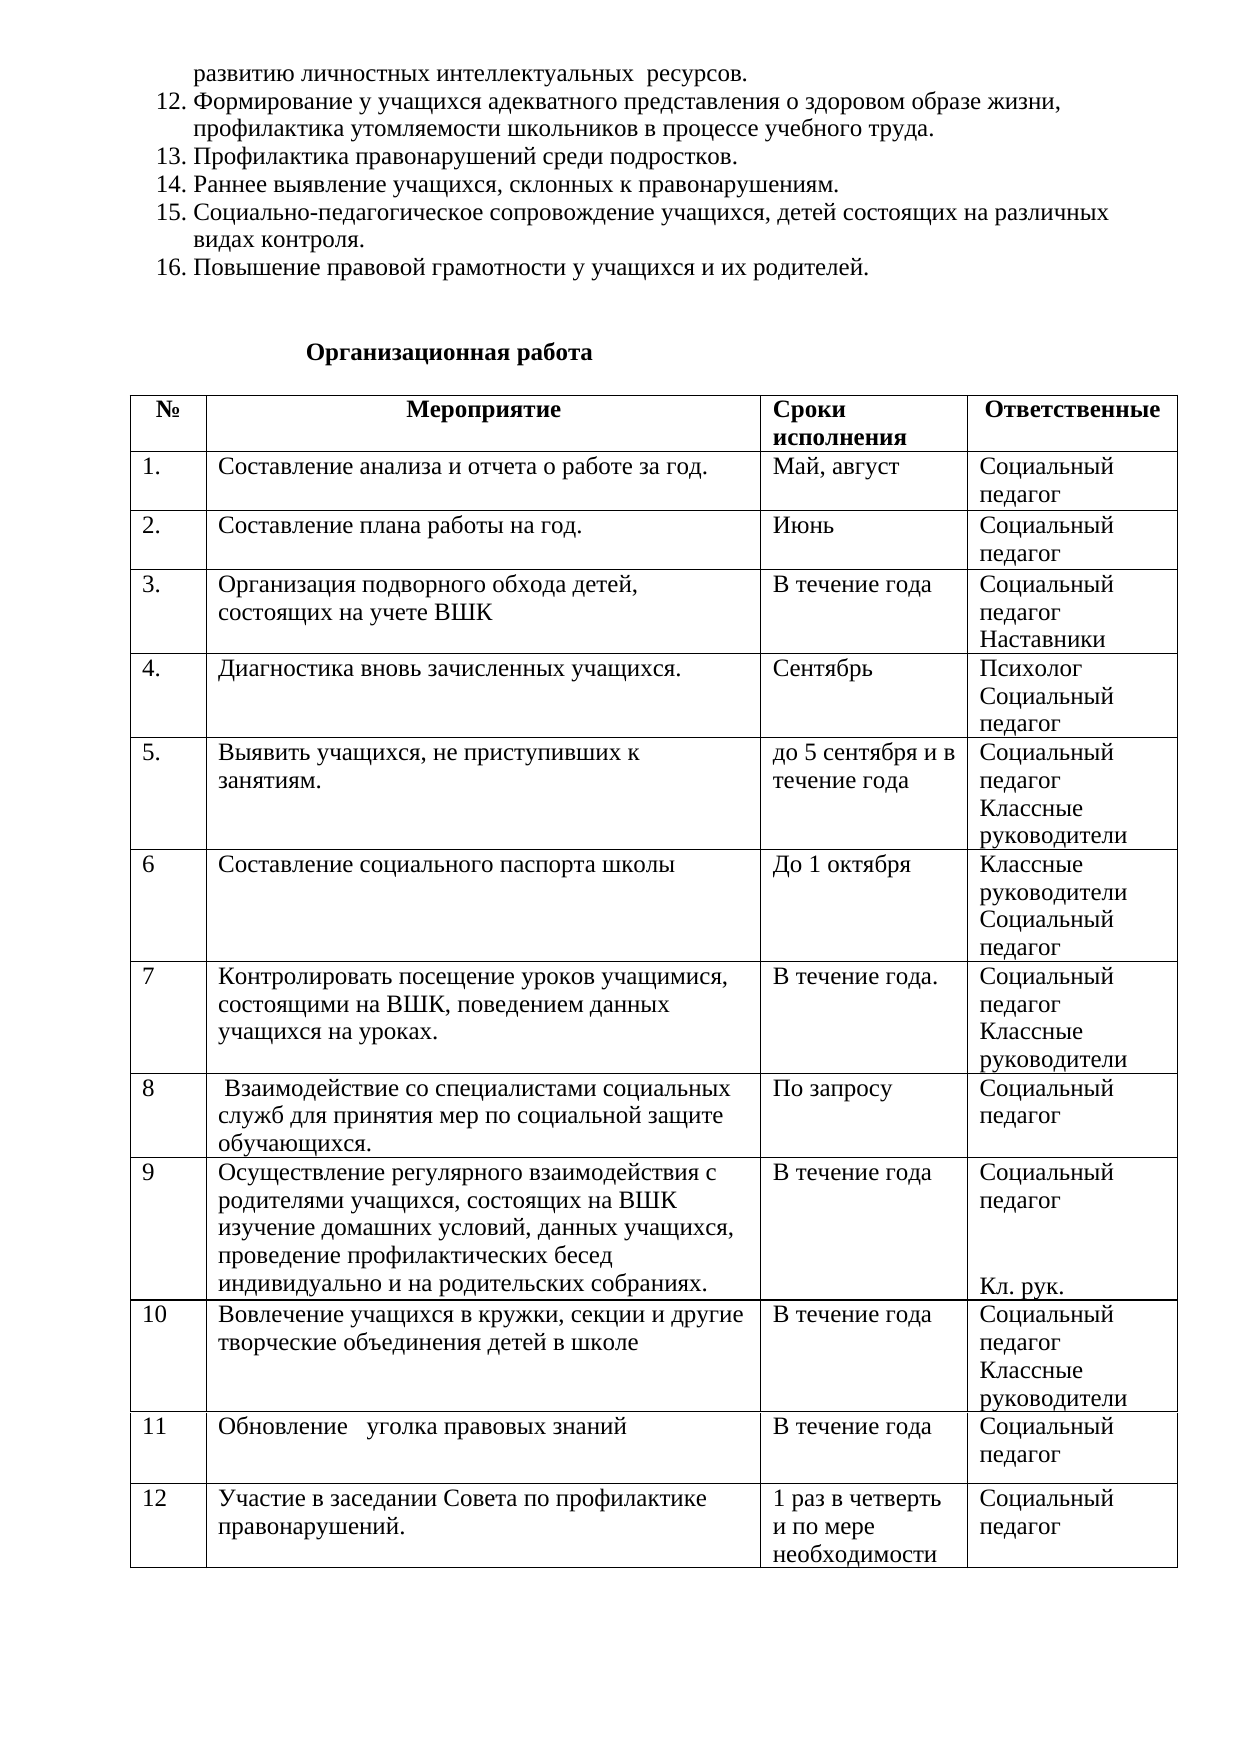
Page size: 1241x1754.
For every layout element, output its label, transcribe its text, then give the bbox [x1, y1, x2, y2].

table_cell Социальный педагог Кл. рук. [968, 1158, 1177, 1299]
list Повышение правовой грамотности у учащихся и их родителей. [156, 253, 1152, 281]
table_cell Социальный педагог Наставники [968, 570, 1177, 653]
table_cell Июнь [761, 511, 967, 569]
table_cell В течение года [761, 1413, 967, 1483]
list Раннее выявление учащихся, склонных к правонарушениям. [156, 170, 1152, 198]
table_cell 2. [131, 511, 206, 569]
table_cell 1 раз в четверть и по мере необходимости [761, 1484, 967, 1567]
table_cell Социальный педагог [968, 1484, 1177, 1567]
table_cell Социальный педагог [968, 1413, 1177, 1483]
text Организационная работа [118, 338, 1152, 365]
table_cell Участие в заседании Совета по профилактике правонарушений. [207, 1484, 760, 1567]
list Социально-педагогическое сопровождение учащихся, детей состоящих на различных видах контроля. [156, 198, 1152, 253]
table_cell Классные руководители Социальный педагог [968, 850, 1177, 961]
table_cell Социальный педагог Классные руководители [968, 738, 1177, 849]
table_header Мероприятие [207, 396, 760, 451]
table_cell Социальный педагог Классные руководители [968, 1301, 1177, 1411]
table_cell Сентябрь [761, 654, 967, 737]
table_cell 7 [131, 962, 206, 1073]
table_cell Составление анализа и отчета о работе за год. [207, 452, 760, 510]
table_cell В течение года [761, 1301, 967, 1411]
table_cell 8 [131, 1074, 206, 1157]
table_cell Социальный педагог [968, 511, 1177, 569]
table_cell По запросу [761, 1074, 967, 1157]
list развитию личностных интеллектуальных ресурсов. [156, 59, 1152, 87]
table_header Ответственные [968, 396, 1177, 451]
table_cell Обновление уголка правовых знаний [207, 1413, 760, 1483]
table_cell Социальный педагог [968, 1074, 1177, 1157]
table_cell Составление социального паспорта школы [207, 850, 760, 961]
table_header № [131, 396, 206, 451]
table_cell Вовлечение учащихся в кружки, секции и другие творческие объединения детей в школе [207, 1301, 760, 1411]
table_cell до 5 сентября и в течение года [761, 738, 967, 849]
table_cell Контролировать посещение уроков учащимися, состоящими на ВШК, поведением данных учащихся на уроках. [207, 962, 760, 1073]
table_cell Диагностика вновь зачисленных учащихся. [207, 654, 760, 737]
table_cell Взаимодействие со специалистами социальных служб для принятия мер по социальной защите обучающихся. [207, 1074, 760, 1157]
table_cell Май, август [761, 452, 967, 510]
table_cell 6 [131, 850, 206, 961]
table_cell 5. [131, 738, 206, 849]
table_cell Выявить учащихся, не приступивших к занятиям. [207, 738, 760, 849]
table_cell Психолог Социальный педагог [968, 654, 1177, 737]
table_cell 1. [131, 452, 206, 510]
table_cell Составление плана работы на год. [207, 511, 760, 569]
table_cell 12 [131, 1484, 206, 1567]
table_cell Социальный педагог Классные руководители [968, 962, 1177, 1073]
table_cell В течение года [761, 1158, 967, 1299]
table_cell Организация подворного обхода детей, состоящих на учете ВШК [207, 570, 760, 653]
table_cell В течение года [761, 570, 967, 653]
table_cell 10 [131, 1301, 206, 1411]
table_cell 3. [131, 570, 206, 653]
table_cell 11 [131, 1413, 206, 1483]
table_cell Социальный педагог [968, 452, 1177, 510]
table_cell До 1 октября [761, 850, 967, 961]
table_header Сроки исполнения [761, 396, 967, 451]
list Формирование у учащихся адекватного представления о здоровом образе жизни, профилактика утомляемости школьников в процессе учебного труда. [156, 87, 1152, 142]
table_cell В течение года. [761, 962, 967, 1073]
table_cell Осуществление регулярного взаимодействия с родителями учащихся, состоящих на ВШК изучение домашних условий, данных учащихся, проведение профилактических бесед индивидуально и на родительских собраниях. [207, 1158, 760, 1299]
table_cell 9 [131, 1158, 206, 1299]
table_cell 4. [131, 654, 206, 737]
list Профилактика правонарушений среди подростков. [156, 142, 1152, 170]
